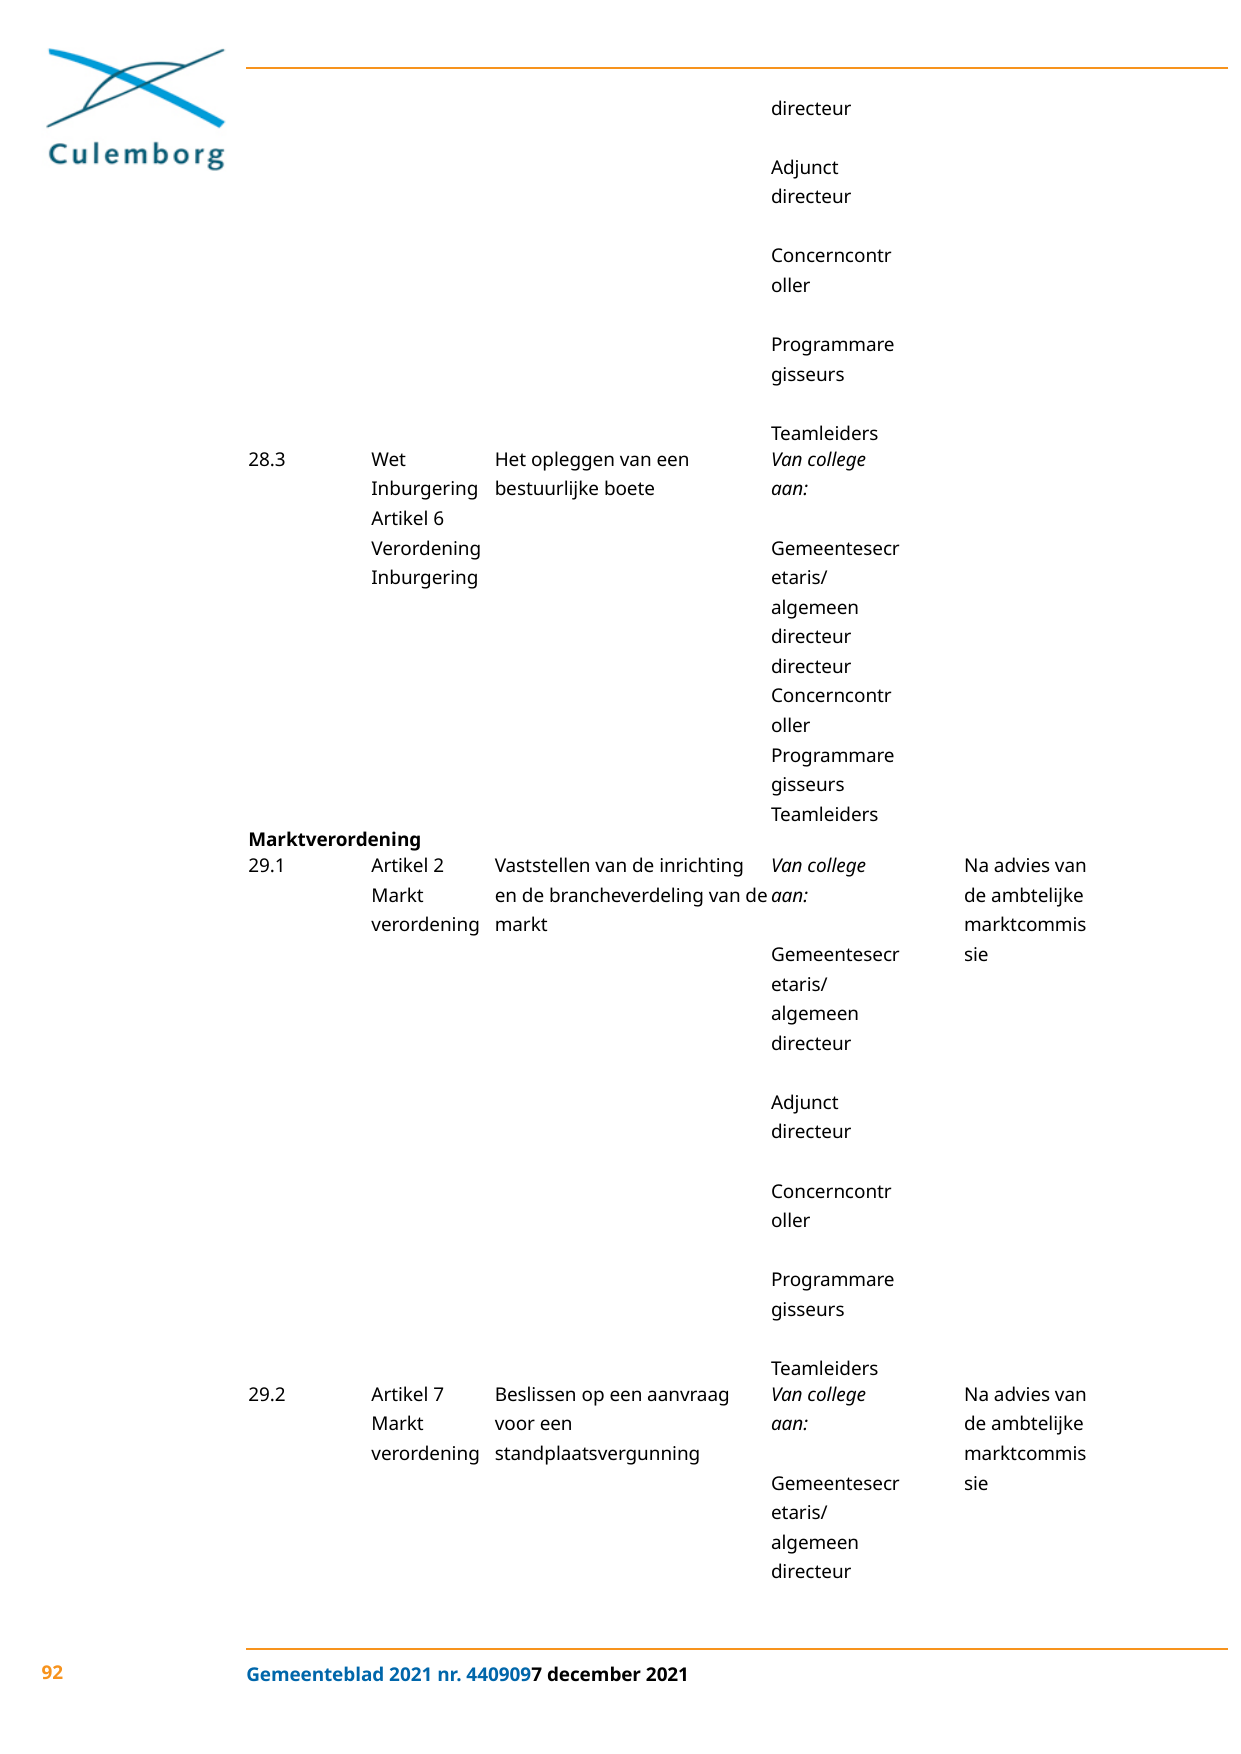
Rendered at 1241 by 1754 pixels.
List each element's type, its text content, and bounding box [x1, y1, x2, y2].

table_cell Na advies van de ambtelijke marktcommissie [964, 853, 1090, 1381]
table_cell Beslissen op een aanvraag voor een standplaatsvergunning [495, 1381, 771, 1584]
table_cell Van college aan: Gemeentesecretaris/algemeen directeur directeur Concerncontroller Programmaregisseurs Teamleiders [771, 446, 902, 827]
picture [41, 47, 231, 172]
table_cell [902, 1381, 964, 1584]
table_cell Het opleggen van een bestuurlijke boete [495, 446, 771, 827]
table_cell Wet Inburgering Artikel 6 Verordening Inburgering [371, 446, 494, 827]
table_cell [902, 95, 964, 446]
table_cell [902, 853, 964, 1381]
table_cell 29.1 [248, 853, 371, 1381]
table_cell [248, 95, 371, 446]
table_cell 28.3 [248, 446, 371, 827]
table_cell Vaststellen van de inrichting en de brancheverdeling van de markt [495, 853, 771, 1381]
table_cell Artikel 2 Markt verordening [371, 853, 494, 1381]
table_cell directeur Adjunct directeur Concerncontroller Programmaregisseurs Teamleiders [771, 95, 902, 446]
table_cell Van college aan: Gemeentesecretaris/ algemeen directeur Adjunct directeur Concerncontroller Programmaregisseurs Teamleiders [771, 853, 902, 1381]
table_cell Marktverordening [248, 827, 1090, 852]
table_cell [964, 446, 1090, 827]
table_cell 29.2 [248, 1381, 371, 1584]
table_cell Van college aan: Gemeentesecretaris/ algemeen directeur [771, 1381, 902, 1584]
table_cell Artikel 7 Markt verordening [371, 1381, 494, 1584]
table_cell Na advies van de ambtelijke marktcommissie [964, 1381, 1090, 1584]
table_cell [371, 95, 494, 446]
table_cell [902, 446, 964, 827]
table_cell [495, 95, 771, 446]
table_cell [964, 95, 1090, 446]
